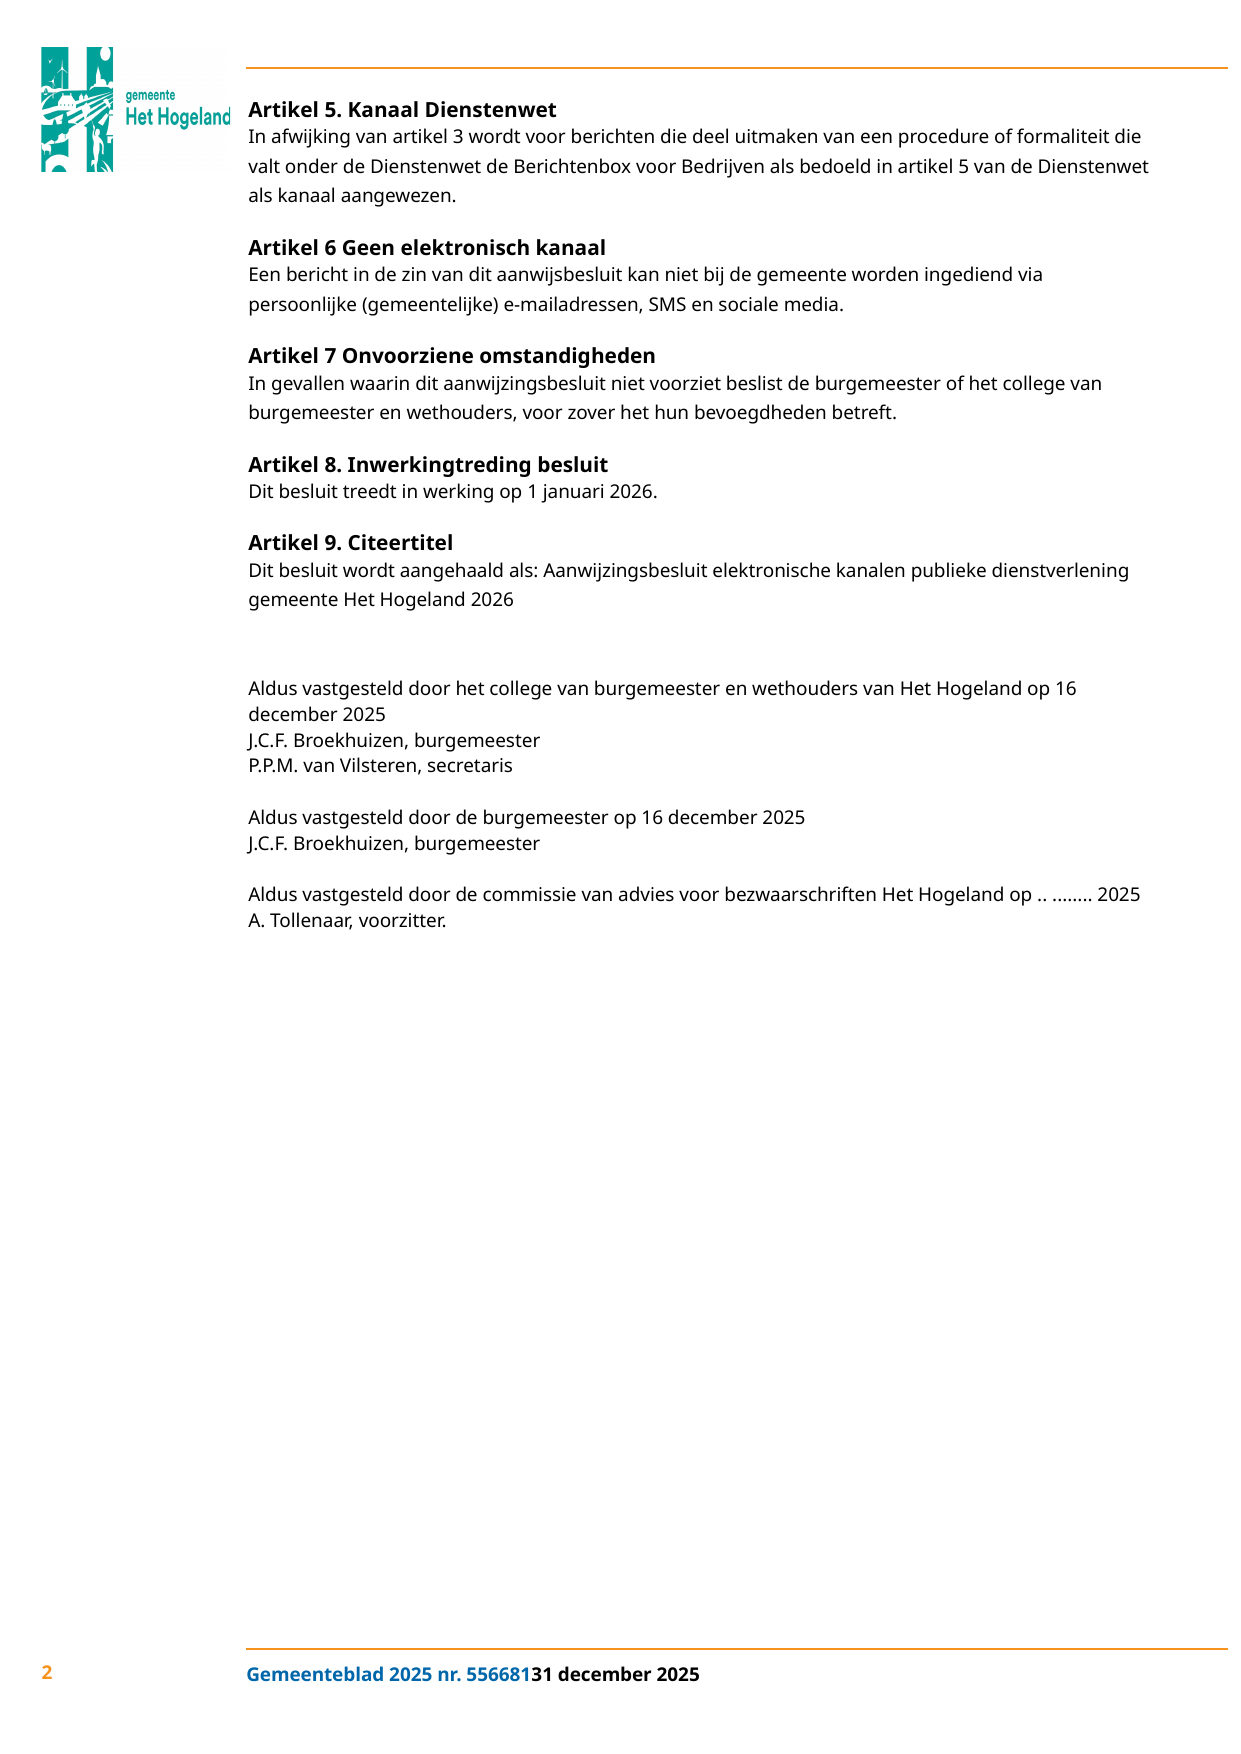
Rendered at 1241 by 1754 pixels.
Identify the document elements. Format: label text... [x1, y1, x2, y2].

picture [41, 47, 231, 172]
text Aldus vastgesteld door de commissie van advies voor bezwaarschriften Het Hogeland op .. ........ 2025 [248, 881, 1152, 907]
text Artikel 5. Kanaal Dienstenwet [248, 95, 1152, 123]
text Artikel 8. Inwerkingtreding besluit [248, 450, 1152, 478]
text In afwijking van artikel 3 wordt voor berichten die deel uitmaken van een procedure of formaliteit die valt onder de Dienstenwet de Berichtenbox voor Bedrijven als bedoeld in artikel 5 van de Dienstenwet als kanaal aangewezen. [248, 123, 1152, 208]
text Een bericht in de zin van dit aanwijsbesluit kan niet bij de gemeente worden ingediend via persoonlijke (gemeentelijke) e-mailadressen, SMS en sociale media. [248, 261, 1152, 317]
text Dit besluit wordt aangehaald als: Aanwijzingsbesluit elektronische kanalen publieke dienstverlening gemeente Het Hogeland 2026 [248, 557, 1152, 612]
text Artikel 7 Onvoorziene omstandigheden [248, 341, 1152, 370]
text A. Tollenaar, voorzitter. [248, 907, 1152, 933]
text P.P.M. van Vilsteren, secretaris [248, 752, 1152, 778]
text J.C.F. Broekhuizen, burgemeester [248, 727, 1152, 752]
text In gevallen waarin dit aanwijzingsbesluit niet voorziet beslist de burgemeester of het college van burgemeester en wethouders, voor zover het hun bevoegdheden betreft. [248, 370, 1152, 425]
text Aldus vastgesteld door het college van burgemeester en wethouders van Het Hogeland op 16 december 2025 [248, 675, 1152, 727]
text Artikel 6 Geen elektronisch kanaal [248, 233, 1152, 261]
text J.C.F. Broekhuizen, burgemeester [248, 830, 1152, 855]
text Artikel 9. Citeertitel [248, 528, 1152, 557]
text Dit besluit treedt in werking op 1 januari 2026. [248, 478, 1152, 504]
text Aldus vastgesteld door de burgemeester op 16 december 2025 [248, 804, 1152, 830]
